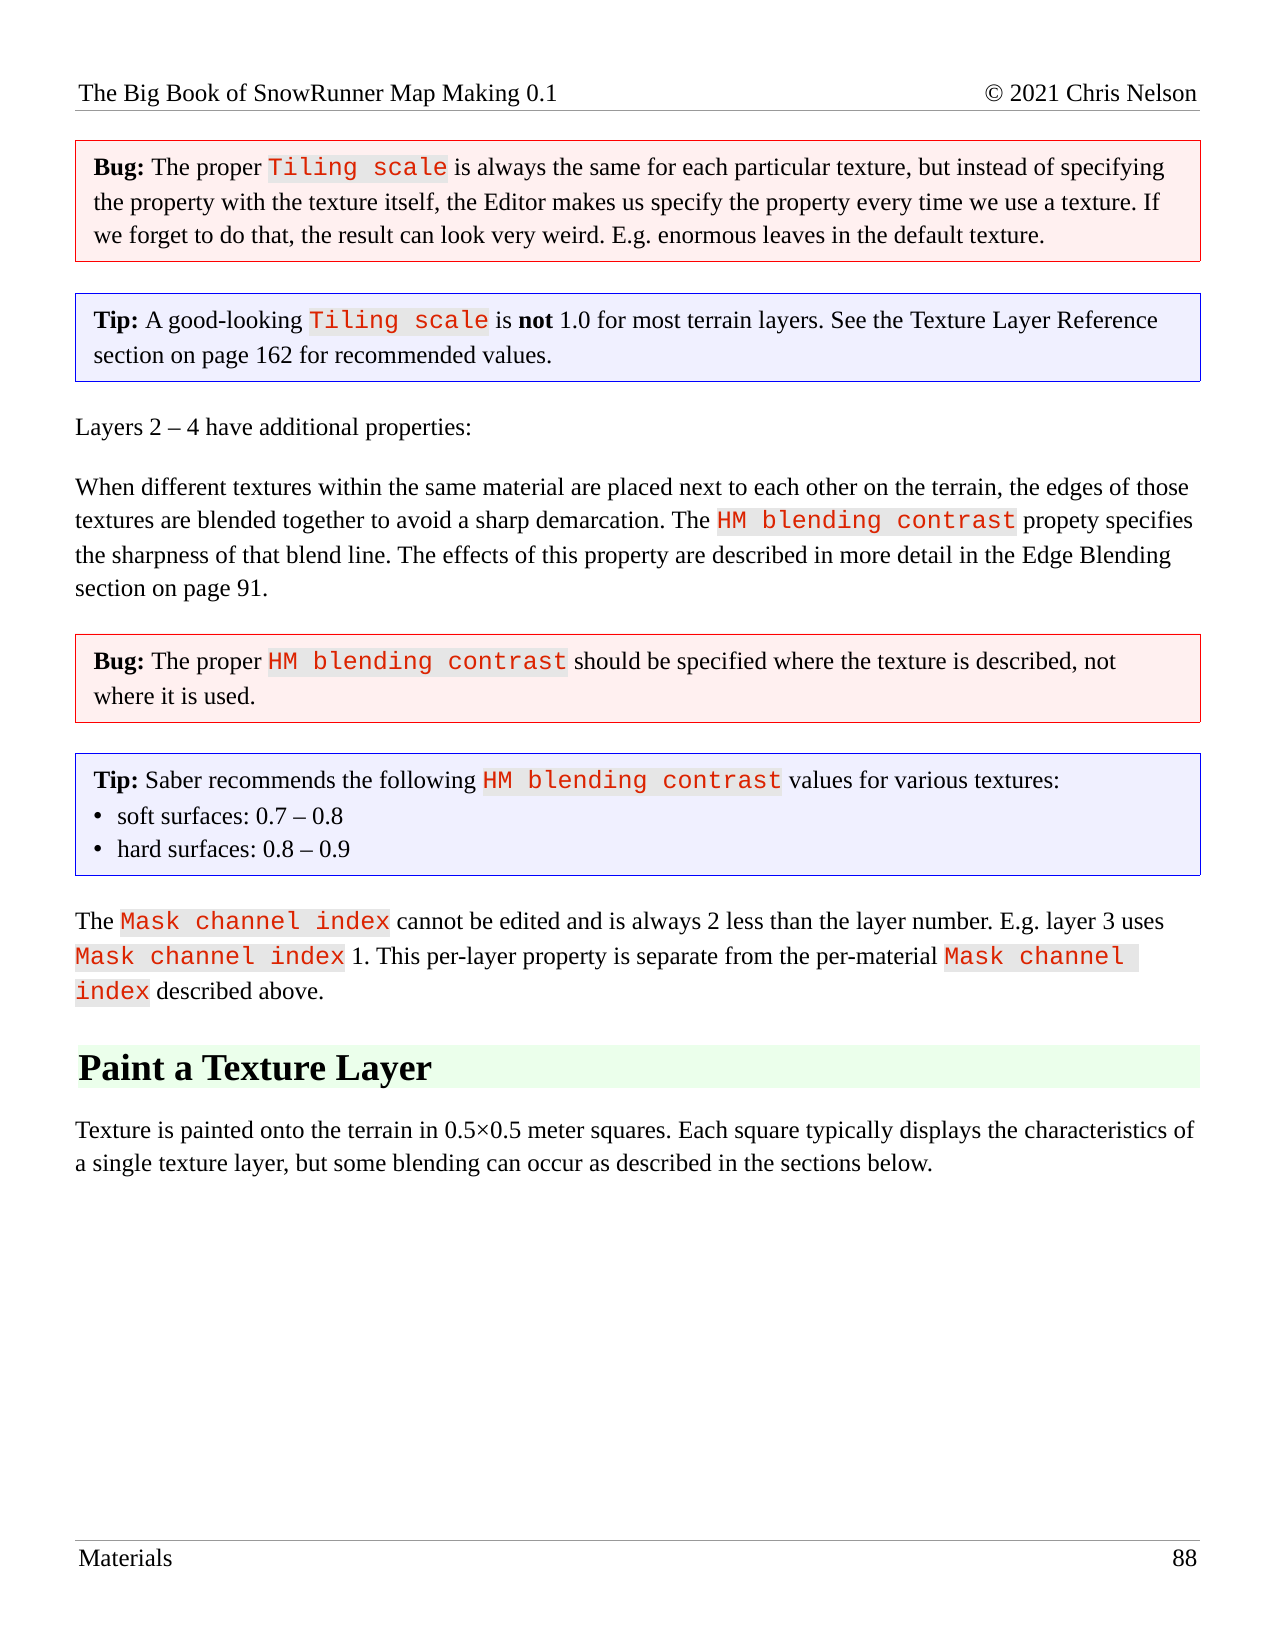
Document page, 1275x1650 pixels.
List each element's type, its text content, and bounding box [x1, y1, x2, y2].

text The Mask channel index cannot be edited and is always 2 less than the layer number. E.g. layer 3 uses Mask channel index 1. This per-layer property is separate from the per-material Mask channel index described above. [75, 906, 1200, 1007]
list A good-looking Tiling scale is not 1.0 for most terrain layers. See the Texture Layer Reference section on page 162 for recommended values. [76, 294, 1200, 381]
subtitle Paint a Texture Layer [78, 1045, 1200, 1088]
list The proper Tiling scale is always the same for each particular texture, but instead of specifying the property with the texture itself, the Editor makes us specify the property every time we use a texture. If we forget to do that, the result can look very weird. E.g. enormous leaves in the default texture. [76, 141, 1200, 261]
text Texture is painted onto the terrain in 0.5×0.5 meter squares. Each square typically displays the characteristics of a single texture layer, but some blending can occur as described in the sections below. [75, 1115, 1200, 1177]
list Saber recommends the following HM blending contrast values for various textures: [76, 754, 1200, 788]
text Layers 2 – 4 have additional properties: [75, 412, 1200, 441]
list hard surfaces: 0.8 – 0.9 [76, 822, 1200, 875]
list soft surfaces: 0.7 – 0.8 [76, 788, 1200, 822]
list The proper HM blending contrast should be specified where the texture is described, not where it is used. [76, 635, 1200, 722]
text When different textures within the same material are placed next to each other on the terrain, the edges of those textures are blended together to avoid a sharp demarcation. The HM blending contrast propety specifies the sharpness of that blend line. The effects of this property are described in more detail in the Edge Blending section on page 91. [75, 472, 1200, 602]
